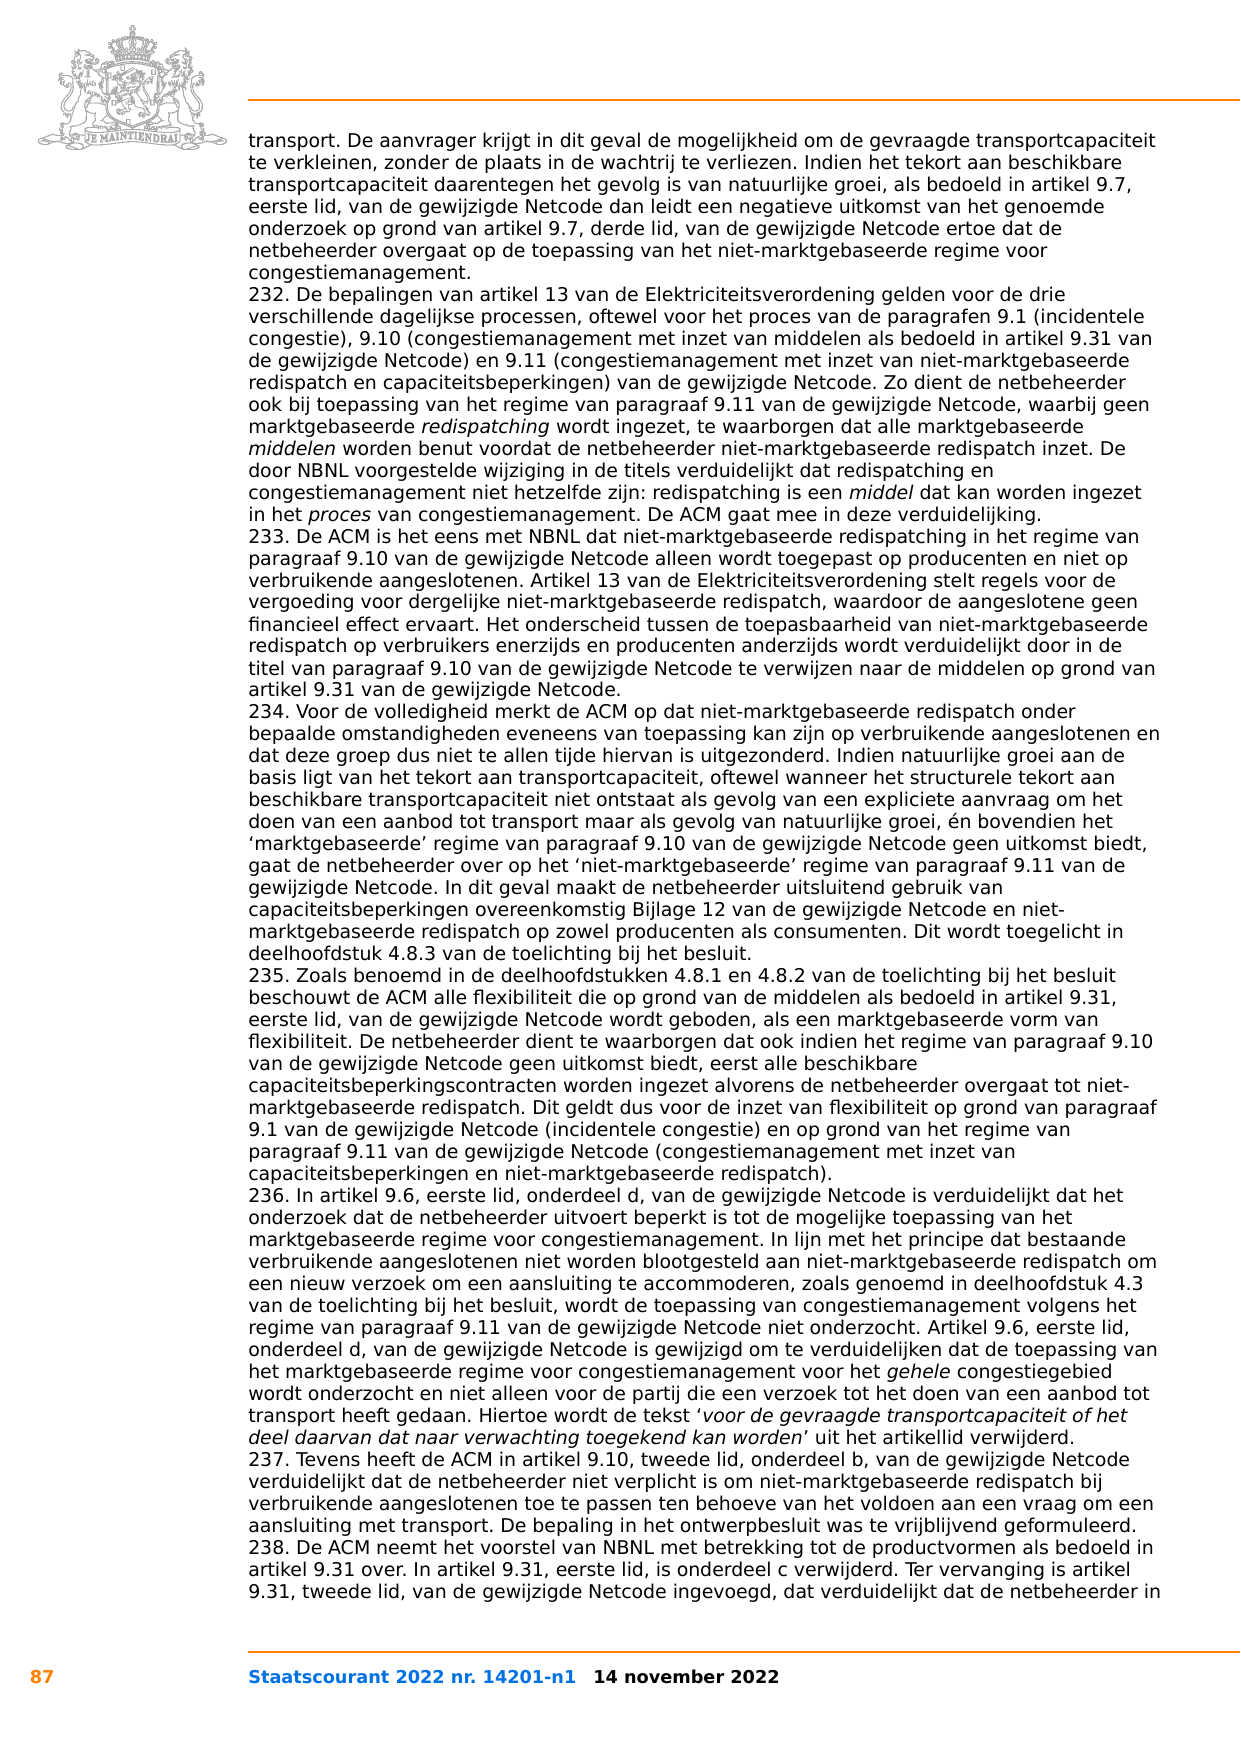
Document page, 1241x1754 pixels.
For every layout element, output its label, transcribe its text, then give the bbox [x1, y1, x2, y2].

text 235. Zoals benoemd in de deelhoofdstukken 4.8.1 en 4.8.2 van de toelichting bij het besluit beschouwt de ACM alle flexibiliteit die op grond van de middelen als bedoeld in artikel 9.31, eerste lid, van de gewijzigde Netcode wordt geboden, als een marktgebaseerde vorm van flexibiliteit. De netbeheerder dient te waarborgen dat ook indien het regime van paragraaf 9.10 van de gewijzigde Netcode geen uitkomst biedt, eerst alle beschikbare capaciteitsbeperkingscontracten worden ingezet alvorens de netbeheerder overgaat tot niet-marktgebaseerde redispatch. Dit geldt dus voor de inzet van flexibiliteit op grond van paragraaf 9.1 van de gewijzigde Netcode (incidentele congestie) en op grond van het regime van paragraaf 9.11 van de gewijzigde Netcode (congestiemanagement met inzet van capaciteitsbeperkingen en niet-marktgebaseerde redispatch). [248, 965, 1163, 1185]
text 236. In artikel 9.6, eerste lid, onderdeel d, van de gewijzigde Netcode is verduidelijkt dat het onderzoek dat de netbeheerder uitvoert beperkt is tot de mogelijke toepassing van het marktgebaseerde regime voor congestiemanagement. In lijn met het principe dat bestaande verbruikende aangeslotenen niet worden blootgesteld aan niet-marktgebaseerde redispatch om een nieuw verzoek om een aansluiting te accommoderen, zoals genoemd in deelhoofdstuk 4.3 van de toelichting bij het besluit, wordt de toepassing van congestiemanagement volgens het regime van paragraaf 9.11 van de gewijzigde Netcode niet onderzocht. Artikel 9.6, eerste lid, onderdeel d, van de gewijzigde Netcode is gewijzigd om te verduidelijken dat de toepassing van het marktgebaseerde regime voor congestiemanagement voor het gehele congestiegebied wordt onderzocht en niet alleen voor de partij die een verzoek tot het doen van een aanbod tot transport heeft gedaan. Hiertoe wordt de tekst ‘voor de gevraagde transportcapaciteit of het deel daarvan dat naar verwachting toegekend kan worden’ uit het artikellid verwijderd. [248, 1185, 1163, 1449]
text 233. De ACM is het eens met NBNL dat niet-marktgebaseerde redispatching in het regime van paragraaf 9.10 van de gewijzigde Netcode alleen wordt toegepast op producenten en niet op verbruikende aangeslotenen. Artikel 13 van de Elektriciteitsverordening stelt regels voor de vergoeding voor dergelijke niet-marktgebaseerde redispatch, waardoor de aangeslotene geen financieel effect ervaart. Het onderscheid tussen de toepasbaarheid van niet-marktgebaseerde redispatch op verbruikers enerzijds en producenten anderzijds wordt verduidelijkt door in de titel van paragraaf 9.10 van de gewijzigde Netcode te verwijzen naar de middelen op grond van artikel 9.31 van de gewijzigde Netcode. [248, 526, 1163, 701]
text 238. De ACM neemt het voorstel van NBNL met betrekking tot de productvormen als bedoeld in artikel 9.31 over. In artikel 9.31, eerste lid, is onderdeel c verwijderd. Ter vervanging is artikel 9.31, tweede lid, van de gewijzigde Netcode ingevoegd, dat verduidelijkt dat de netbeheerder in [248, 1537, 1163, 1602]
text 232. De bepalingen van artikel 13 van de Elektriciteitsverordening gelden voor de drie verschillende dagelijkse processen, oftewel voor het proces van de paragrafen 9.1 (incidentele congestie), 9.10 (congestiemanagement met inzet van middelen als bedoeld in artikel 9.31 van de gewijzigde Netcode) en 9.11 (congestiemanagement met inzet van niet-marktgebaseerde redispatch en capaciteitsbeperkingen) van de gewijzigde Netcode. Zo dient de netbeheerder ook bij toepassing van het regime van paragraaf 9.11 van de gewijzigde Netcode, waarbij geen marktgebaseerde redispatching wordt ingezet, te waarborgen dat alle marktgebaseerde middelen worden benut voordat de netbeheerder niet-marktgebaseerde redispatch inzet. De door NBNL voorgestelde wijziging in de titels verduidelijkt dat redispatching en congestiemanagement niet hetzelfde zijn: redispatching is een middel dat kan worden ingezet in het proces van congestiemanagement. De ACM gaat mee in deze verduidelijking. [248, 284, 1163, 526]
text 234. Voor de volledigheid merkt de ACM op dat niet-marktgebaseerde redispatch onder bepaalde omstandigheden eveneens van toepassing kan zijn op verbruikende aangeslotenen en dat deze groep dus niet te allen tijde hiervan is uitgezonderd. Indien natuurlijke groei aan de basis ligt van het tekort aan transportcapaciteit, oftewel wanneer het structurele tekort aan beschikbare transportcapaciteit niet ontstaat als gevolg van een expliciete aanvraag om het doen van een aanbod tot transport maar als gevolg van natuurlijke groei, én bovendien het ‘marktgebaseerde’ regime van paragraaf 9.10 van de gewijzigde Netcode geen uitkomst biedt, gaat de netbeheerder over op het ‘niet-marktgebaseerde’ regime van paragraaf 9.11 van de gewijzigde Netcode. In dit geval maakt de netbeheerder uitsluitend gebruik van capaciteitsbeperkingen overeenkomstig Bijlage 12 van de gewijzigde Netcode en niet-marktgebaseerde redispatch op zowel producenten als consumenten. Dit wordt toegelicht in deelhoofdstuk 4.8.3 van de toelichting bij het besluit. [248, 701, 1163, 965]
text transport. De aanvrager krijgt in dit geval de mogelijkheid om de gevraagde transportcapaciteit te verkleinen, zonder de plaats in de wachtrij te verliezen. Indien het tekort aan beschikbare transportcapaciteit daarentegen het gevolg is van natuurlijke groei, als bedoeld in artikel 9.7, eerste lid, van de gewijzigde Netcode dan leidt een negatieve uitkomst van het genoemde onderzoek op grond van artikel 9.7, derde lid, van de gewijzigde Netcode ertoe dat de netbeheerder overgaat op de toepassing van het niet-marktgebaseerde regime voor congestiemanagement. [248, 130, 1163, 284]
picture [38, 25, 227, 150]
text 237. Tevens heeft de ACM in artikel 9.10, tweede lid, onderdeel b, van de gewijzigde Netcode verduidelijkt dat de netbeheerder niet verplicht is om niet-marktgebaseerde redispatch bij verbruikende aangeslotenen toe te passen ten behoeve van het voldoen aan een vraag om een aansluiting met transport. De bepaling in het ontwerpbesluit was te vrijblijvend geformuleerd. [248, 1449, 1163, 1537]
